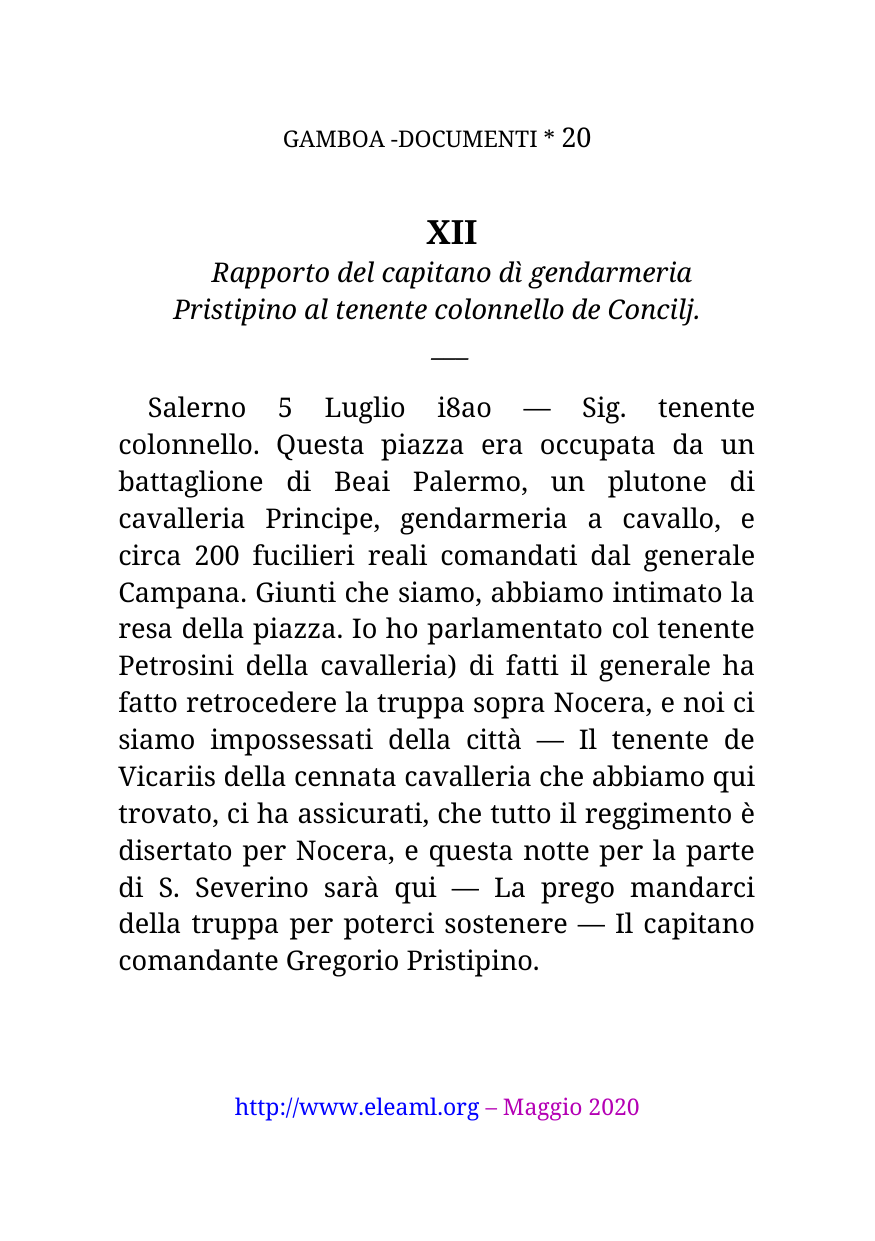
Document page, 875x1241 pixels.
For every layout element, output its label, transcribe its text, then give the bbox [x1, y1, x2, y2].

text Salerno 5 Luglio i8ao — Sig. tenente colonnello. Questa piazza era occupata da un battaglione di Beai Palermo, un plutone di cavalleria Principe, gendarmeria a cavallo, e circa 200 fucilieri reali comandati dal generale Campana. Giunti che siamo, abbiamo intimato la resa della piazza. Io ho parlamentato col tenente Petrosini della cavalleria) di fatti il generale ha fatto retrocedere la truppa sopra Nocera, e noi ci siamo impossessati della città — Il tenente de Vicariis della cennata cavalleria che abbiamo qui trovato, ci ha assicurati, che tutto il reggimento è disertato per Nocera, e questa notte per la parte di S. Severino sarà qui — La prego mandarci della truppa per poterci sostenere — Il capitano comandante Gregorio Pristipino. [118, 389, 756, 979]
text ___ [118, 328, 756, 364]
text XII [118, 208, 756, 254]
text Rapporto del capitano dì gendarmeria Pristipino al tenente colonnello de Concilj. [118, 254, 756, 328]
